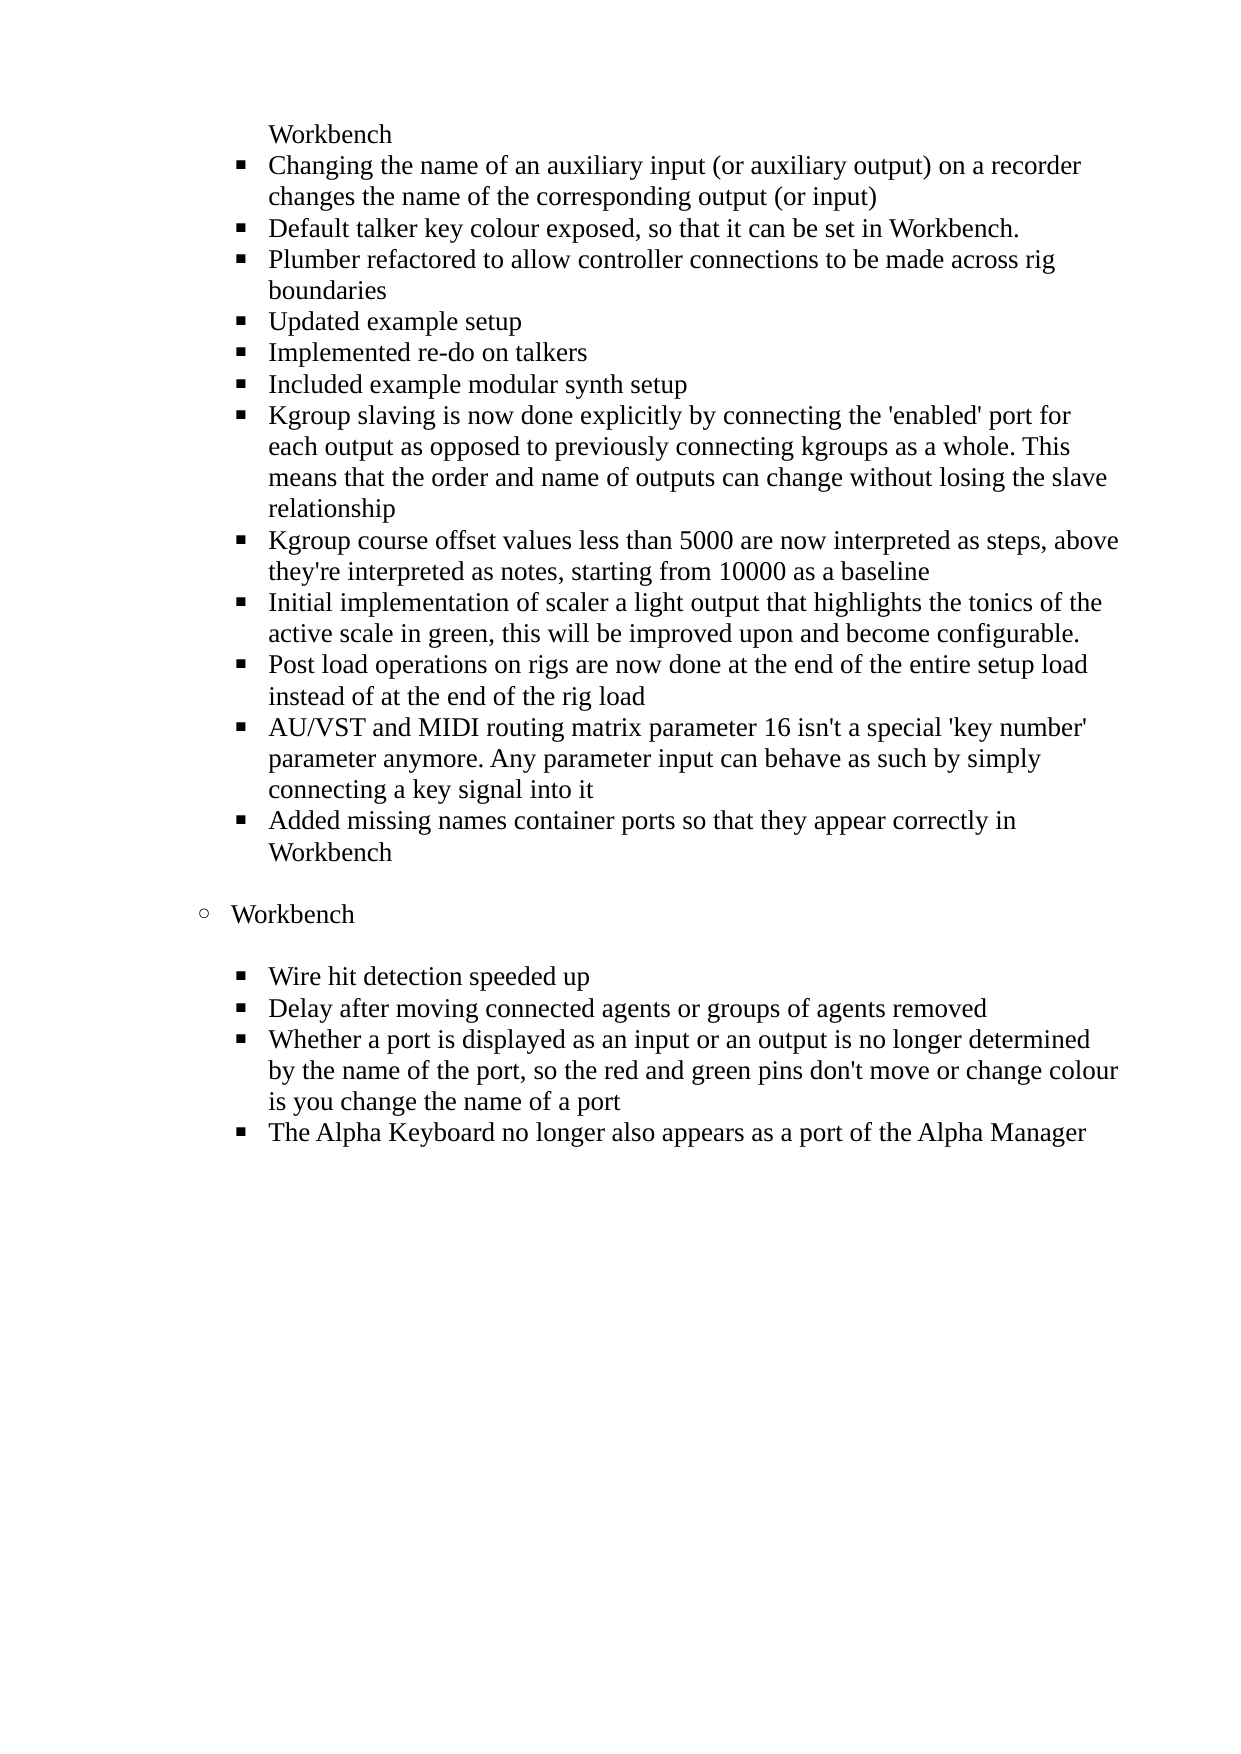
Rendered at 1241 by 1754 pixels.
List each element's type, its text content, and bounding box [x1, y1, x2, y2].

list The Alpha Keyboard no longer also appears as a port of the Alpha Manager [231, 1116, 1122, 1148]
list Changing the name of an auxiliary input (or auxiliary output) on a recorder changes the name of the corresponding output (or input) [231, 149, 1122, 212]
list Workbench [193, 898, 1122, 929]
list Implemented re-do on talkers [231, 337, 1122, 368]
list Included example modular synth setup [231, 368, 1122, 399]
list Added missing names container ports so that they appear correctly in Workbench [231, 804, 1122, 867]
list Plumber refactored to allow controller connections to be made across rig boundaries [231, 243, 1122, 305]
list Workbench [231, 118, 1122, 149]
list Delay after moving connected agents or groups of agents removed [231, 992, 1122, 1023]
list Wire hit detection speeded up [231, 960, 1122, 992]
list Whether a port is displayed as an input or an output is no longer determined by the name of the port, so the red and green pins don't move or change colour is you change the name of a port [231, 1023, 1122, 1116]
list Kgroup slaving is now done explicitly by connecting the 'enabled' port for each output as opposed to previously connecting kgroups as a whole. This means that the order and name of outputs can change without losing the slave relationship [231, 399, 1122, 524]
list Kgroup course offset values less than 5000 are now interpreted as steps, above they're interpreted as notes, starting from 10000 as a baseline [231, 524, 1122, 586]
list Post load operations on rigs are now done at the end of the entire setup load instead of at the end of the rig load [231, 648, 1122, 711]
list Default talker key colour exposed, so that it can be set in Workbench. [231, 212, 1122, 243]
list Updated example setup [231, 305, 1122, 337]
list AU/VST and MIDI routing matrix parameter 16 isn't a special 'key number' parameter anymore. Any parameter input can behave as such by simply connecting a key signal into it [231, 711, 1122, 804]
list Initial implementation of scaler a light output that highlights the tonics of the active scale in green, this will be improved upon and become configurable. [231, 586, 1122, 648]
